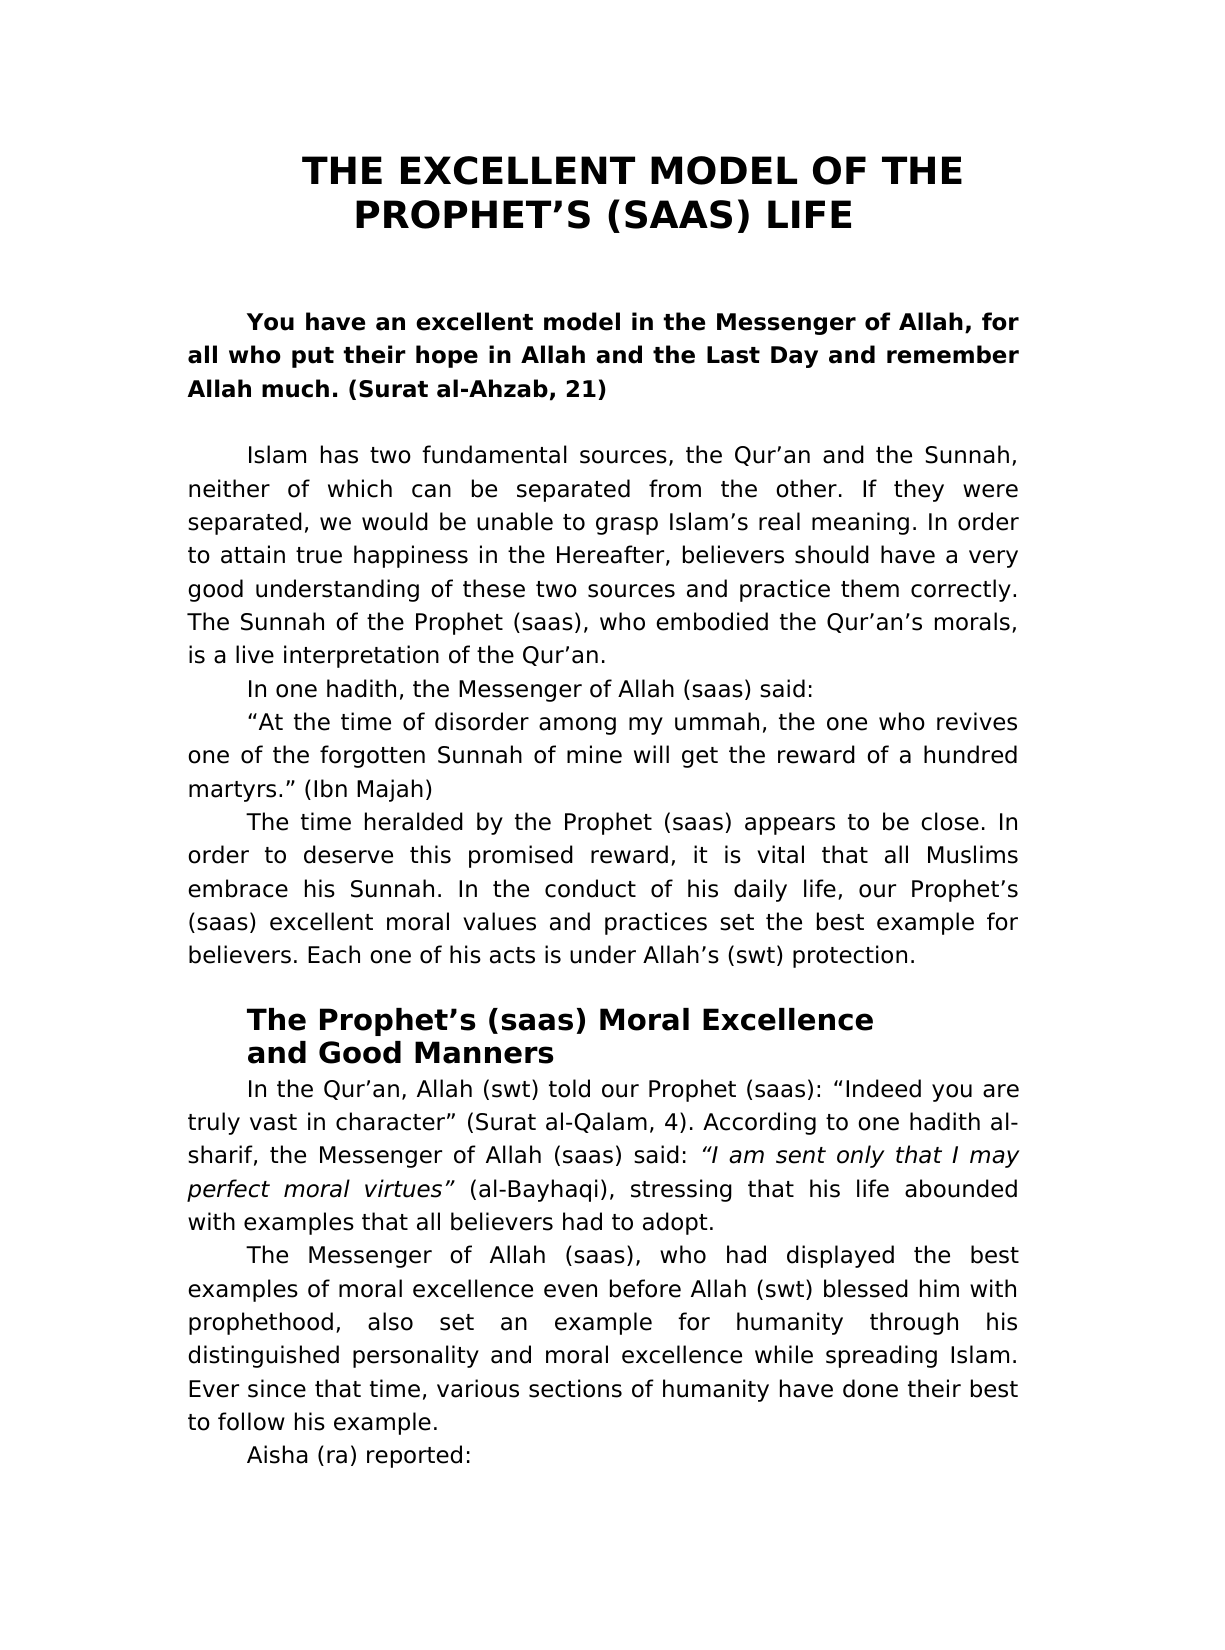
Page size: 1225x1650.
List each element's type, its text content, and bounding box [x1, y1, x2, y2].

text “At the time of disorder among my ummah, the one who revives one of the forgotten Sunnah of mine will get the reward of a hundred martyrs.” (Ibn Majah) [187, 704, 1020, 804]
text The Messenger of Allah (saas), who had displayed the best examples of moral excellence even before Allah (swt) blessed him with prophethood, also set an example for humanity through his distinguished personality and moral excellence while spreading Islam. Ever since that time, various sections of humanity have done their best to follow his example. [187, 1237, 1020, 1437]
text The time heralded by the Prophet (saas) appears to be close. In order to deserve this promised reward, it is vital that all Muslims embrace his Sunnah. In the conduct of his daily life, our Prophet’s (saas) excellent moral values and practices set the best example for believers. Each one of his acts is under Allah’s (swt) protection. [187, 804, 1020, 971]
text In one hadith, the Messenger of Allah (saas) said: [187, 671, 1020, 704]
text THE EXCELLENT MODEL OF THE PROPHET’S (SAAS) LIFE [187, 150, 1020, 237]
text Islam has two fundamental sources, the Qur’an and the Sunnah, neither of which can be separated from the other. If they were separated, we would be unable to grasp Islam’s real meaning. In order to attain true happiness in the Hereafter, believers should have a very good understanding of these two sources and practice them correctly. The Sunnah of the Prophet (saas), who embodied the Qur’an’s morals, is a live interpretation of the Qur’an. [187, 437, 1020, 671]
text You have an excellent model in the Messenger of Allah, for all who put their hope in Allah and the Last Day and remember Allah much. (Surat al-Ahzab, 21) [187, 304, 1020, 404]
text In the Qur’an, Allah (swt) told our Prophet (saas): “Indeed you are truly vast in character” (Surat al-Qalam, 4). According to one hadith al-sharif, the Messenger of Allah (saas) said: “I am sent only that I may perfect moral virtues” (al-Bayhaqi), stressing that his life abounded with examples that all believers had to adopt. [187, 1071, 1020, 1237]
text and Good Manners [187, 1037, 1020, 1071]
text The Prophet’s (saas) Moral Excellence [187, 1004, 1020, 1037]
text Aisha (ra) reported: [187, 1437, 1020, 1471]
